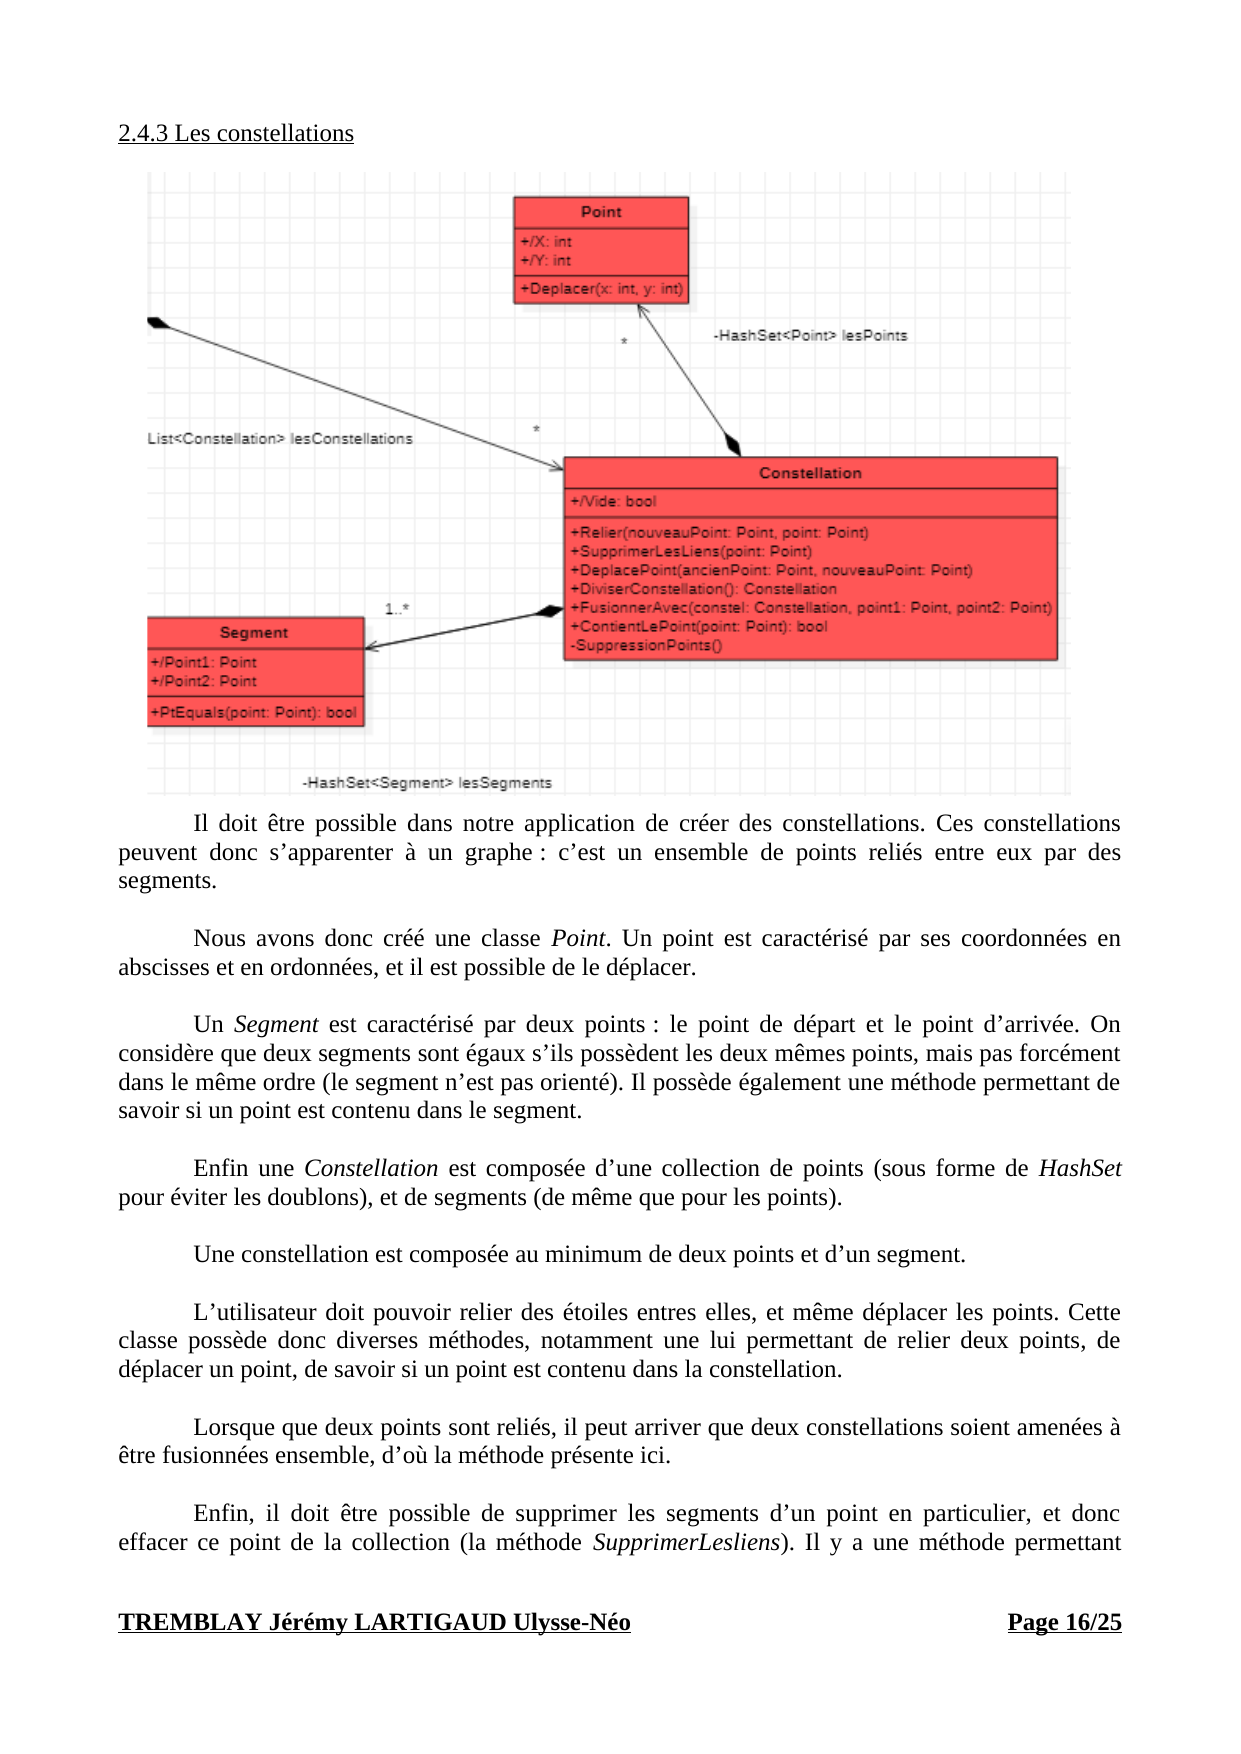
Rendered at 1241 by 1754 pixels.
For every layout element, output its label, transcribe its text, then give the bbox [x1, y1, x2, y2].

text L’utilisateur doit pouvoir relier des étoiles entres elles, et même déplacer les points. Cette classe possède donc diverses méthodes, notamment une lui permettant de relier deux points, de déplacer un point, de savoir si un point est contenu dans la constellation. [118, 1297, 1122, 1383]
text Enfin, il doit être possible de supprimer les segments d’un point en particulier, et donc effacer ce point de la collection (la méthode SupprimerLesliens). Il y a une méthode permettant [118, 1498, 1122, 1556]
text 2.4.3 Les constellations [118, 118, 1122, 147]
text Une constellation est composée au minimum de deux points et d’un segment. [118, 1239, 1122, 1268]
text Un Segment est caractérisé par deux points : le point de départ et le point d’arrivée. On considère que deux segments sont égaux s’ils possèdent les deux mêmes points, mais pas forcément dans le même ordre (le segment n’est pas orienté). Il possède également une méthode permettant de savoir si un point est contenu dans le segment. [118, 1009, 1122, 1124]
text Il doit être possible dans notre application de créer des constellations. Ces constellations peuvent donc s’apparenter à un graphe : c’est un ensemble de points reliés entre eux par des segments. [118, 808, 1122, 894]
text Nous avons donc créé une classe Point. Un point est caractérisé par ses coordonnées en abscisses et en ordonnées, et il est possible de le déplacer. [118, 923, 1122, 981]
text Lorsque que deux points sont reliés, il peut arriver que deux constellations soient amenées à être fusionnées ensemble, d’où la méthode présente ici. [118, 1412, 1122, 1469]
text Enfin une Constellation est composée d’une collection de points (sous forme de HashSet pour éviter les doublons), et de segments (de même que pour les points). [118, 1153, 1122, 1211]
picture [147, 172, 1071, 796]
